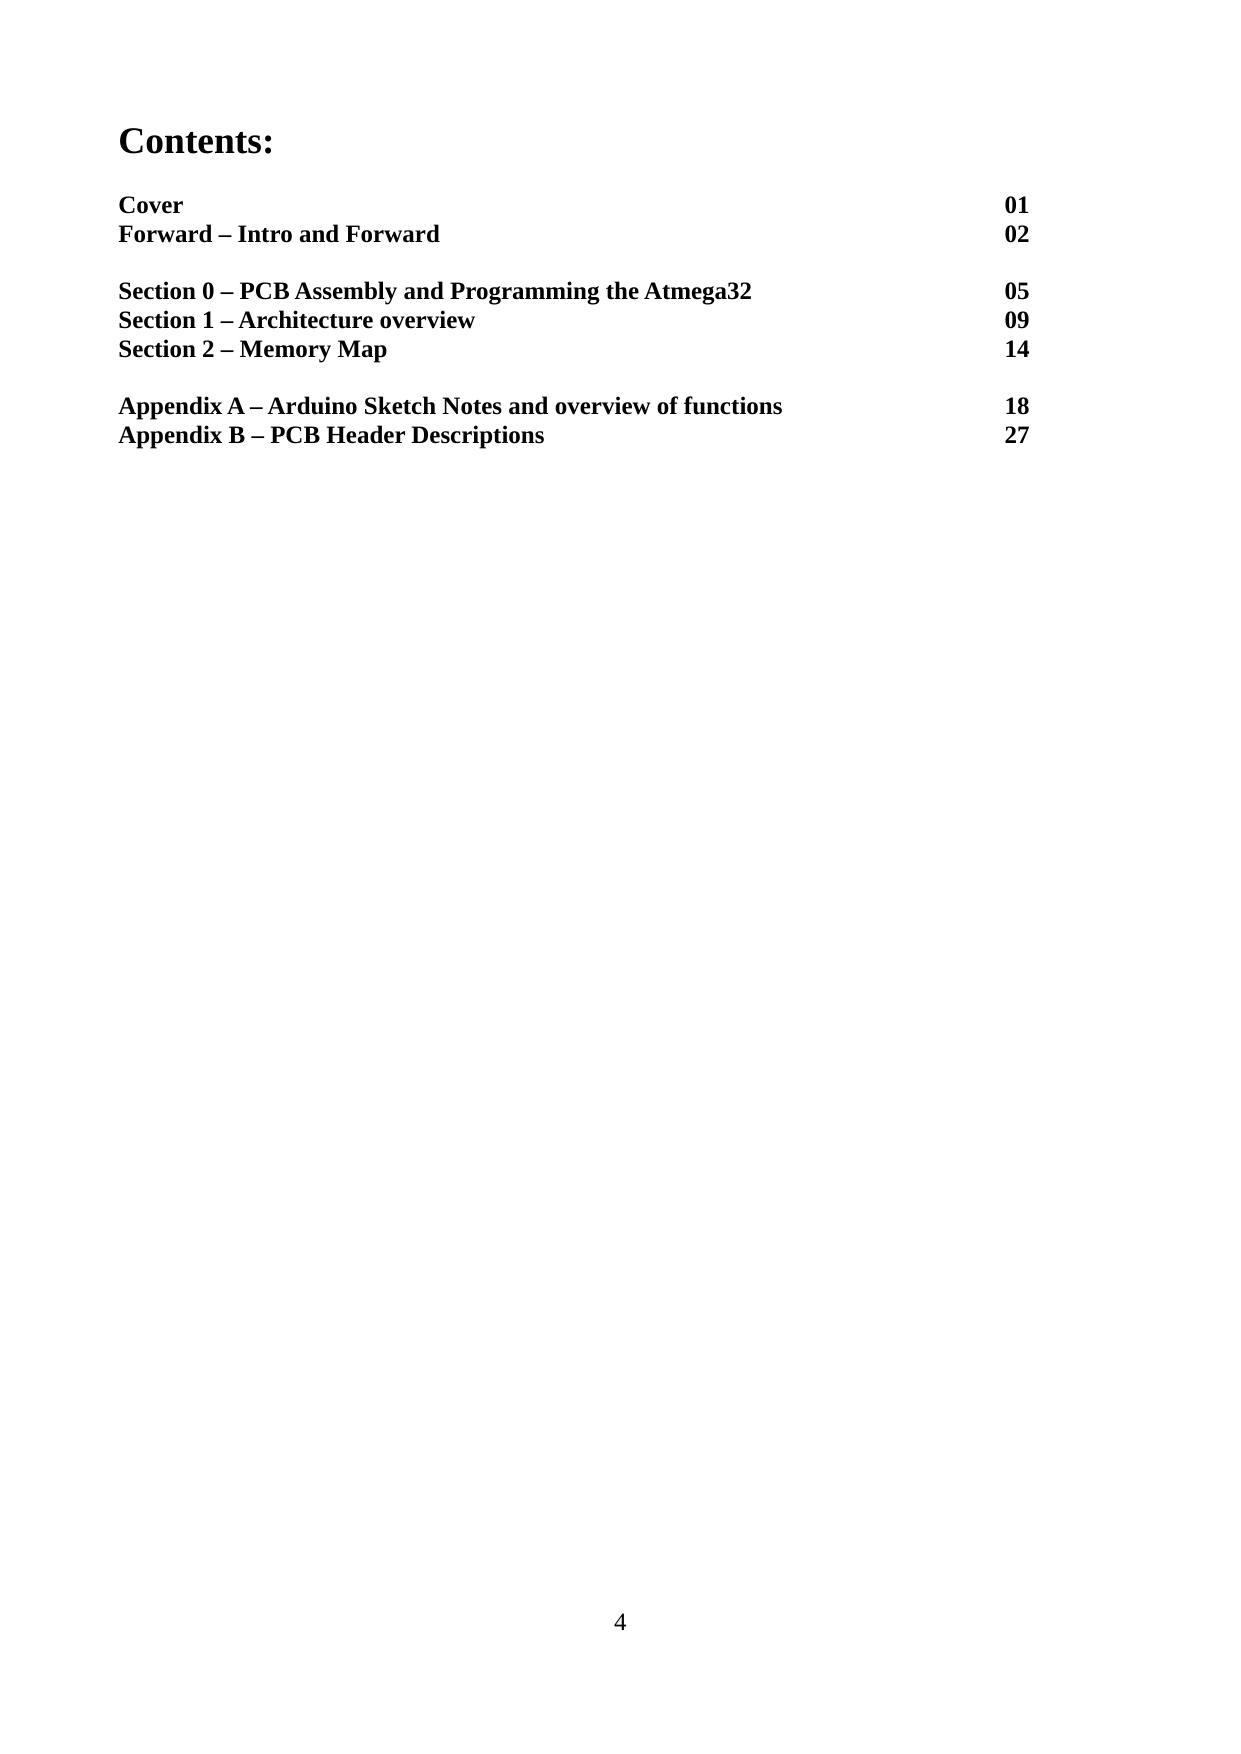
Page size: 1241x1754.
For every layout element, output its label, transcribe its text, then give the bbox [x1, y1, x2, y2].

text Appendix B – PCB Header Descriptions 27 [118, 420, 1122, 449]
text Forward – Intro and Forward 02 [118, 219, 1122, 247]
text Section 1 – Architecture overview 09 [118, 305, 1122, 334]
text Appendix A – Arduino Sketch Notes and overview of functions 18 [118, 391, 1122, 420]
text Section 0 – PCB Assembly and Programming the Atmega32 05 [118, 276, 1122, 305]
text Section 2 – Memory Map 14 [118, 334, 1122, 362]
text Cover 01 [118, 190, 1122, 219]
text Contents: [118, 118, 1122, 161]
